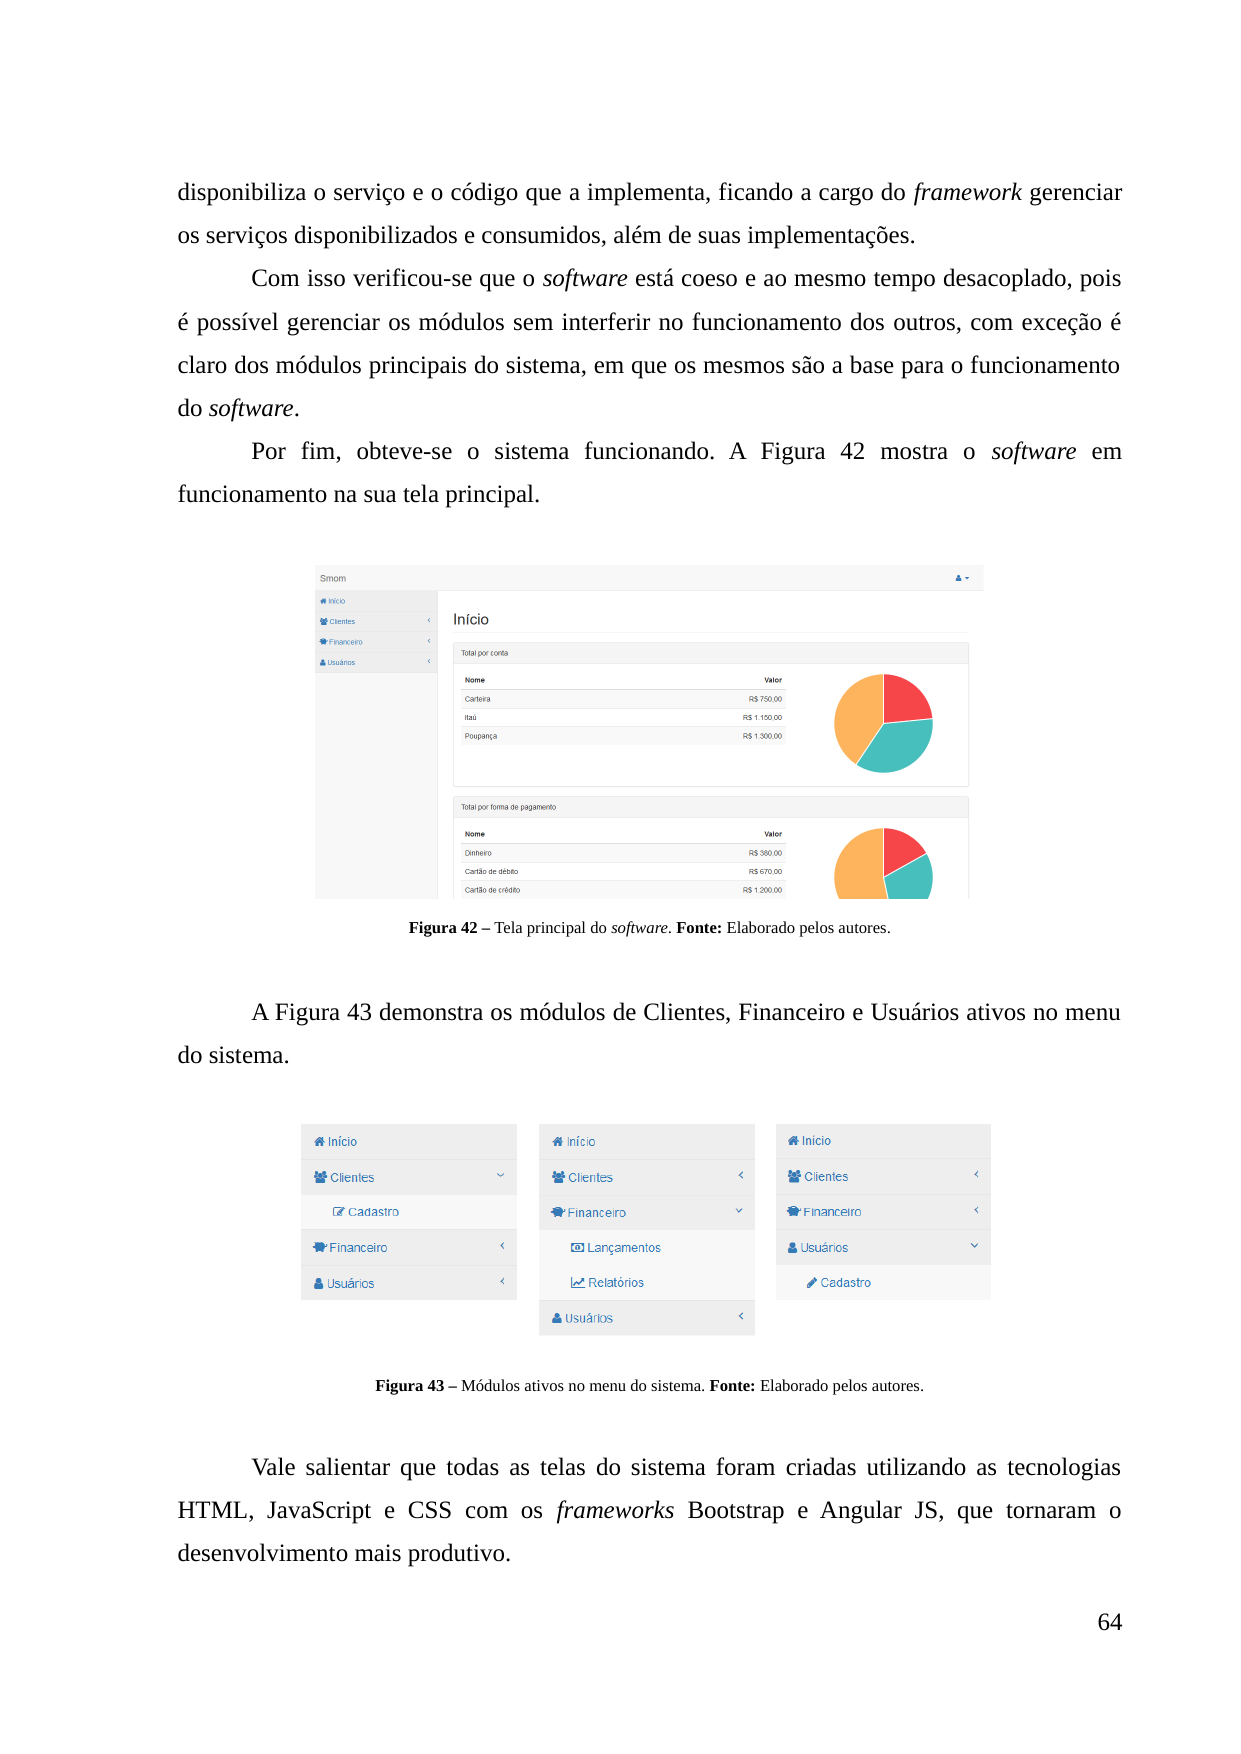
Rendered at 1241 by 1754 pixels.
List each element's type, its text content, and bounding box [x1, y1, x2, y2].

text Figura 42 – Tela principal do software. Fonte: Elaborado pelos autores. [267, 918, 1032, 937]
text A Figura 43 demonstra os módulos de Clientes, Financeiro e Usuários ativos no menu do sistema. [177, 997, 1122, 1068]
text Figura 43 – Módulos ativos no menu do sistema. Fonte: Elaborado pelos autores. [204, 1376, 1094, 1394]
text disponibiliza o serviço e o código que a implementa, ficando a cargo do framework gerenciar os serviços disponibilizados e consumidos, além de suas implementações. [177, 177, 1122, 249]
text Por fim, obteve-se o sistema funcionando. A Figura 42 mostra o software em funcionamento na sua tela principal. [177, 436, 1122, 508]
picture [315, 565, 984, 899]
text Com isso verificou-se que o software está coeso e ao mesmo tempo desacoplado, pois é possível gerenciar os módulos sem interferir no funcionamento dos outros, com exceção é claro dos módulos principais do sistema, em que os mesmos são a base para o funcionamento do software. [177, 263, 1122, 422]
picture [257, 1082, 1042, 1376]
text Vale salientar que todas as telas do sistema foram criadas utilizando as tecnologias HTML, JavaScript e CSS com os frameworks Bootstrap e Angular JS, que tornaram o desenvolvimento mais produtivo. [177, 1452, 1122, 1567]
